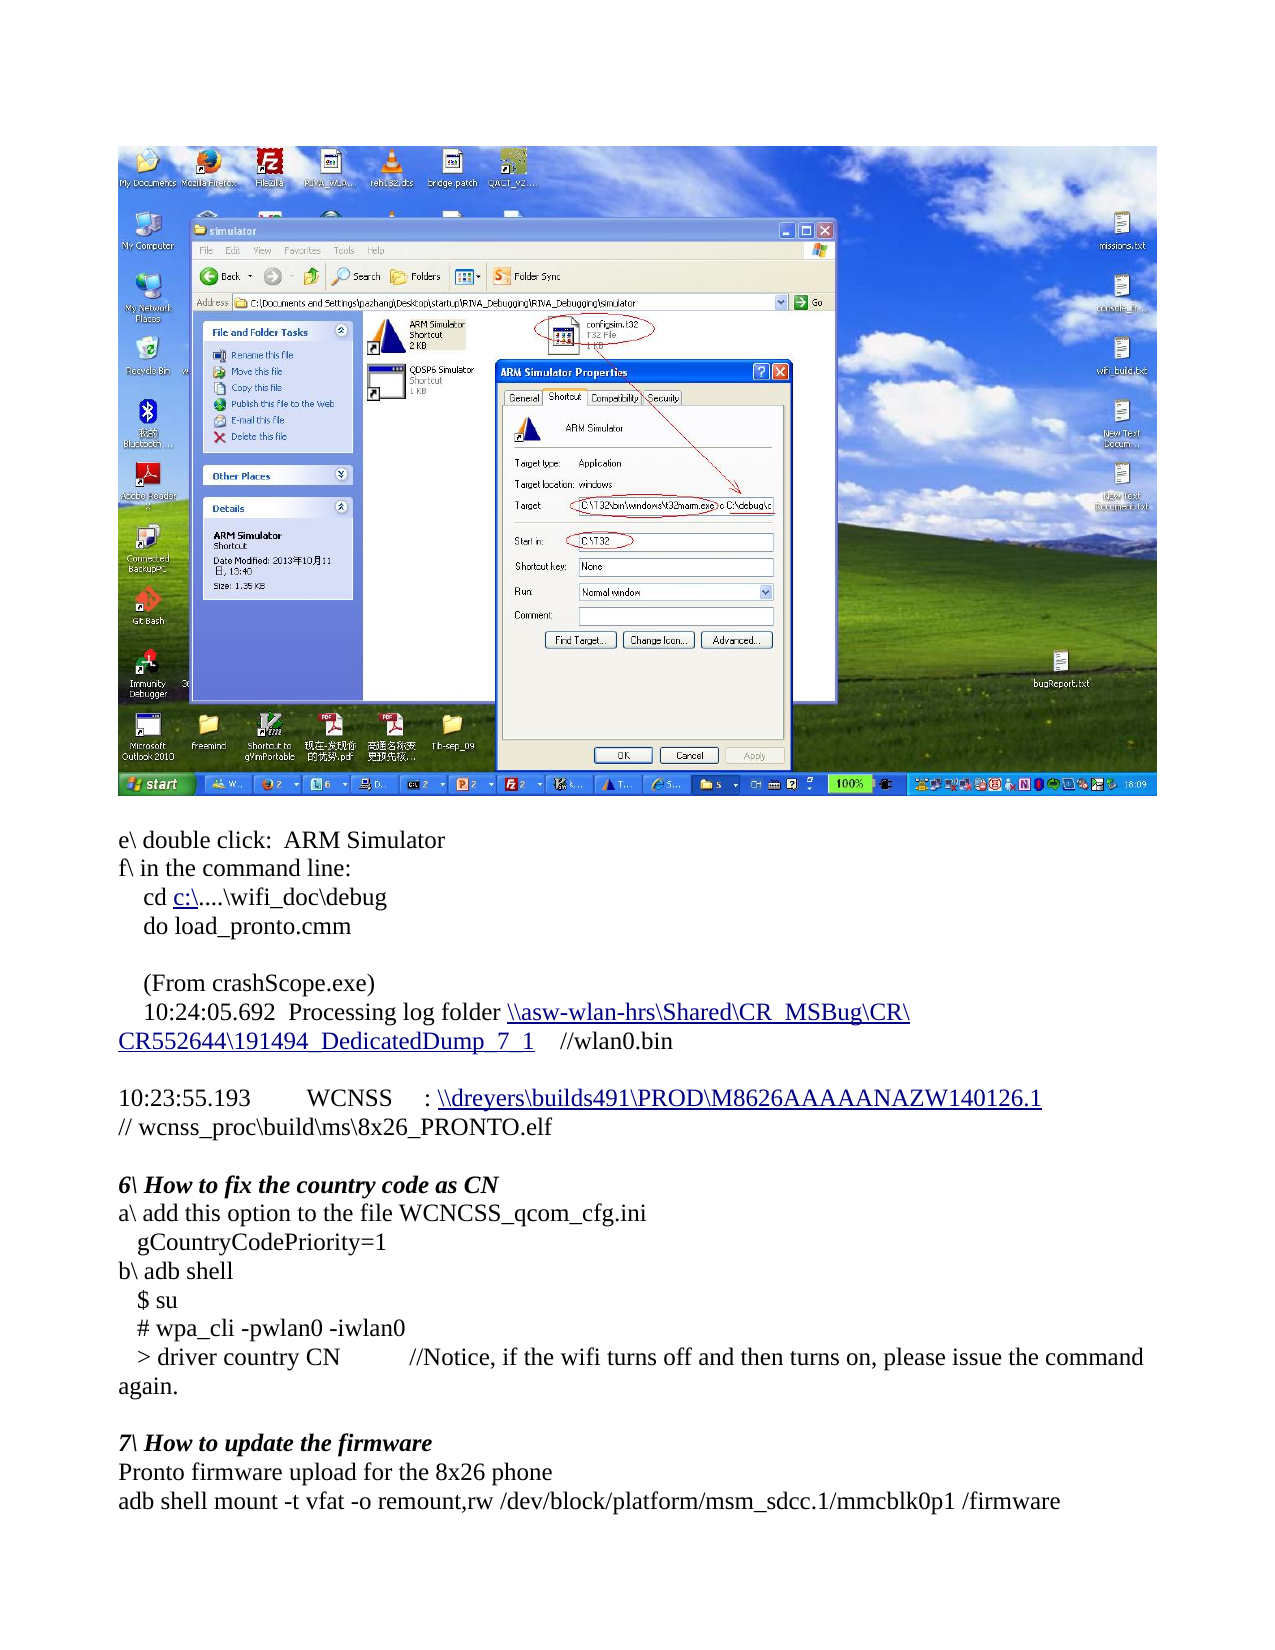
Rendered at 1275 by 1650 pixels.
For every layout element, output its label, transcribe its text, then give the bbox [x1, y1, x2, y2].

text 10:23:55.193 WCNSS : \\dreyers\builds491\PROD\M8626AAAAANAZW140126.1 [118, 1083, 1157, 1112]
text adb shell mount -t vfat -o remount,rw /dev/block/platform/msm_sdcc.1/mmcblk0p1 /firmware [118, 1486, 1157, 1515]
text f\ in the command line: [118, 853, 1157, 882]
text > driver country CN //Notice, if the wifi turns off and then turns on, please issue the command again. [118, 1342, 1157, 1400]
text a\ add this option to the file WCNCSS_qcom_cfg.ini [118, 1198, 1157, 1227]
picture [118, 146, 1157, 796]
text 10:24:05.692 Processing log folder \\asw-wlan-hrs\Shared\CR_MSBug\CR\CR552644\191494_DedicatedDump_7_1 //wlan0.bin [118, 997, 1157, 1055]
text do load_pronto.cmm [118, 911, 1157, 940]
text # wpa_cli -pwlan0 -iwlan0 [118, 1313, 1157, 1342]
text b\ adb shell [118, 1256, 1157, 1285]
text 6\ How to fix the country code as CN [118, 1170, 1157, 1198]
text cd c:\....\wifi_doc\debug [118, 882, 1157, 911]
text (From crashScope.exe) [118, 968, 1157, 997]
text 7\ How to update the firmware [118, 1428, 1157, 1457]
text // wcnss_proc\build\ms\8x26_PRONTO.elf [118, 1112, 1157, 1141]
text Pronto firmware upload for the 8x26 phone [118, 1457, 1157, 1486]
text e\ double click: ARM Simulator [118, 825, 1157, 853]
text $ su [118, 1285, 1157, 1313]
text gCountryCodePriority=1 [118, 1227, 1157, 1256]
